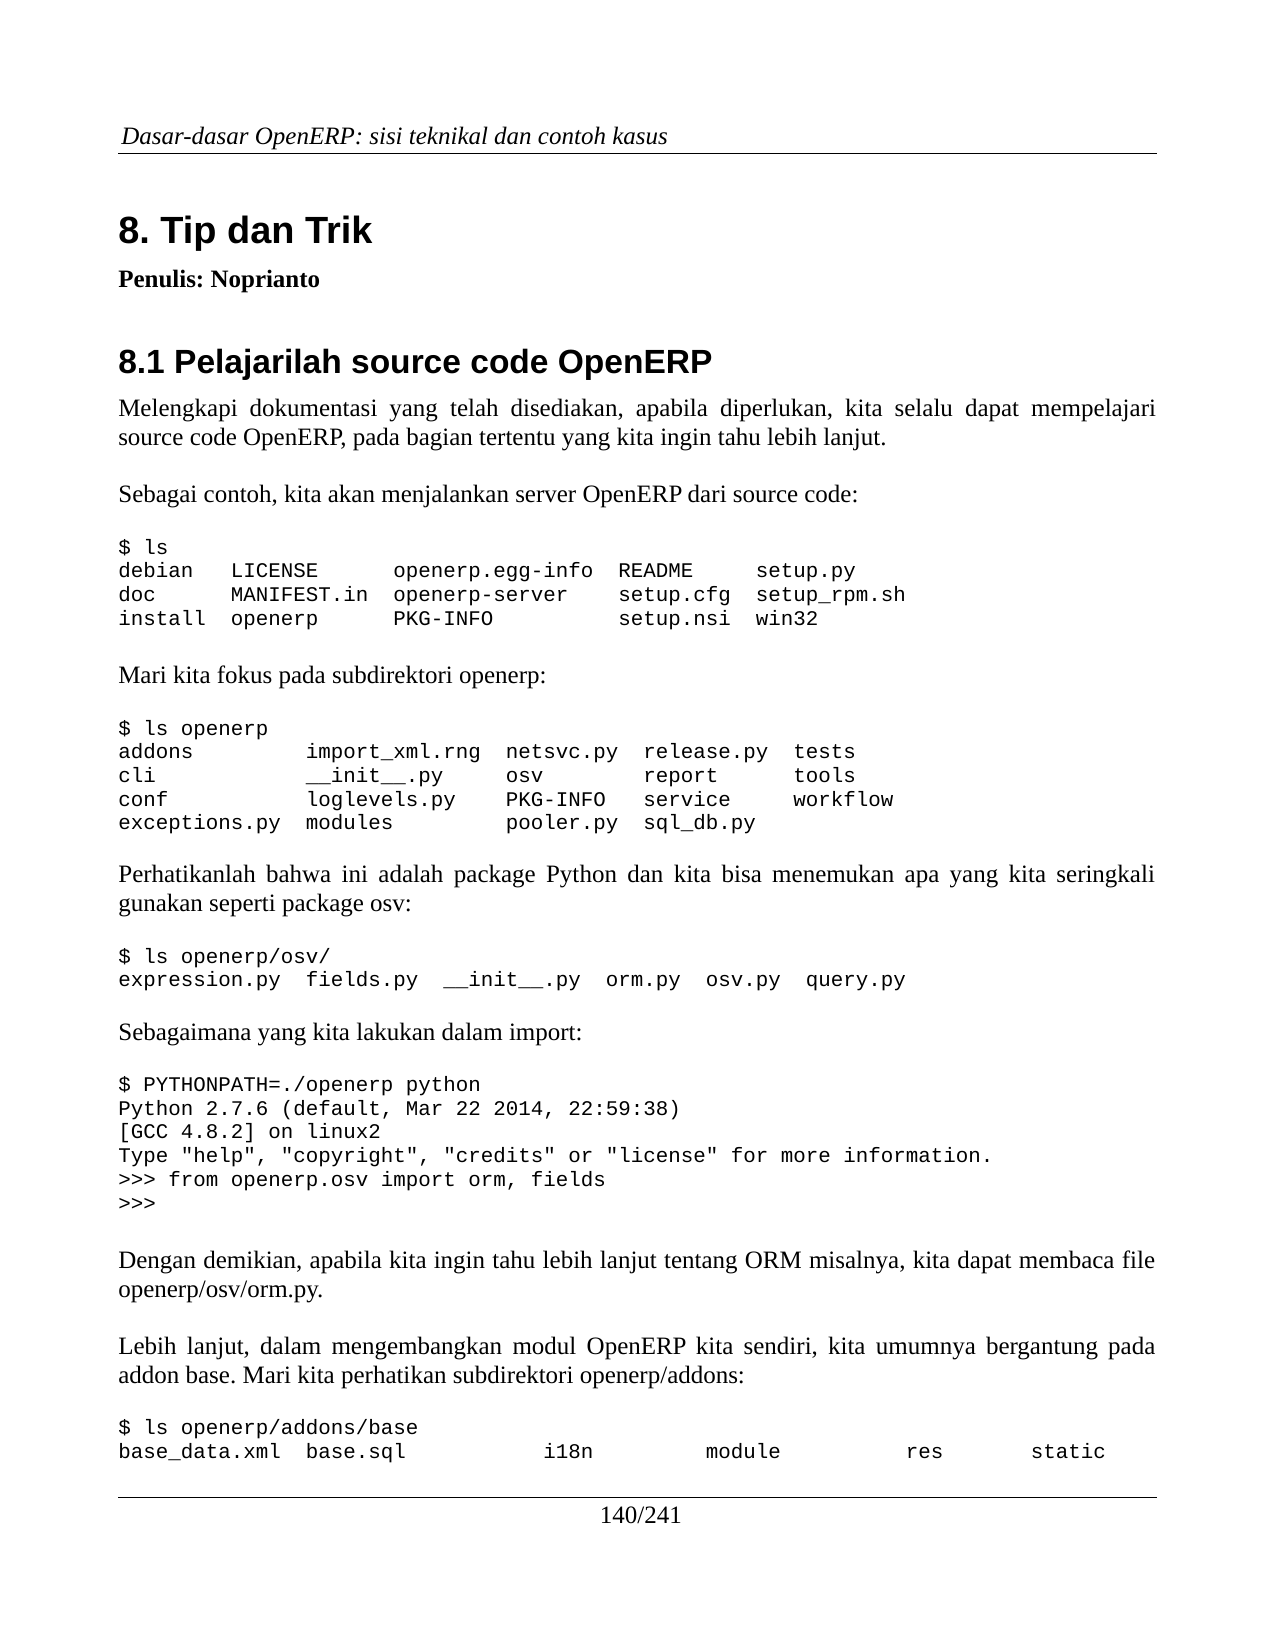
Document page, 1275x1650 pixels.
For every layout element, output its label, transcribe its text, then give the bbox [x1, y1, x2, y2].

text [GCC 4.8.2] on linux2 [118, 1122, 1157, 1145]
text doc MANIFEST.in openerp-server setup.cfg setup_rpm.sh [118, 584, 1157, 608]
subtitle 8.1 Pelajarilah source code OpenERP [118, 342, 1157, 381]
subtitle 8. Tip dan Trik [118, 207, 1157, 251]
text Python 2.7.6 (default, Mar 22 2014, 22:59:38) [118, 1098, 1157, 1122]
text exceptions.py modules pooler.py sql_db.py [118, 812, 1157, 836]
text Sebagai contoh, kita akan menjalankan server OpenERP dari source code: [118, 479, 1157, 508]
text debian LICENSE openerp.egg-info README setup.py [118, 561, 1157, 584]
text Mari kita fokus pada subdirektori openerp: [118, 660, 1157, 689]
text conf loglevels.py PKG-INFO service workflow [118, 789, 1157, 812]
text Sebagaimana yang kita lakukan dalam import: [118, 1017, 1157, 1046]
text Lebih lanjut, dalam mengembangkan modul OpenERP kita sendiri, kita umumnya bergantung pada addon base. Mari kita perhatikan subdirektori openerp/addons: [118, 1331, 1157, 1389]
text Penulis: Noprianto [118, 264, 1157, 292]
text $ ls openerp/addons/base [118, 1417, 1157, 1441]
text >>> from openerp.osv import orm, fields [118, 1169, 1157, 1192]
text cli __init__.py osv report tools [118, 765, 1157, 789]
text Type "help", "copyright", "credits" or "license" for more information. [118, 1145, 1157, 1169]
text $ ls openerp/osv/ [118, 946, 1157, 969]
text $ ls openerp [118, 718, 1157, 741]
text >>> [118, 1192, 1157, 1216]
text Melengkapi dokumentasi yang telah disediakan, apabila diperlukan, kita selalu dapat mempelajari source code OpenERP, pada bagian tertentu yang kita ingin tahu lebih lanjut. [118, 393, 1157, 451]
text base_data.xml base.sql i18n module res static [118, 1441, 1157, 1465]
text expression.py fields.py __init__.py orm.py osv.py query.py [118, 969, 1157, 993]
text $ ls [118, 537, 1157, 561]
text install openerp PKG-INFO setup.nsi win32 [118, 608, 1157, 631]
text $ PYTHONPATH=./openerp python [118, 1074, 1157, 1098]
text addons import_xml.rng netsvc.py release.py tests [118, 741, 1157, 765]
text Dengan demikian, apabila kita ingin tahu lebih lanjut tentang ORM misalnya, kita dapat membaca file openerp/osv/orm.py. [118, 1245, 1157, 1302]
text Perhatikanlah bahwa ini adalah package Python dan kita bisa menemukan apa yang kita seringkali gunakan seperti package osv: [118, 859, 1157, 917]
